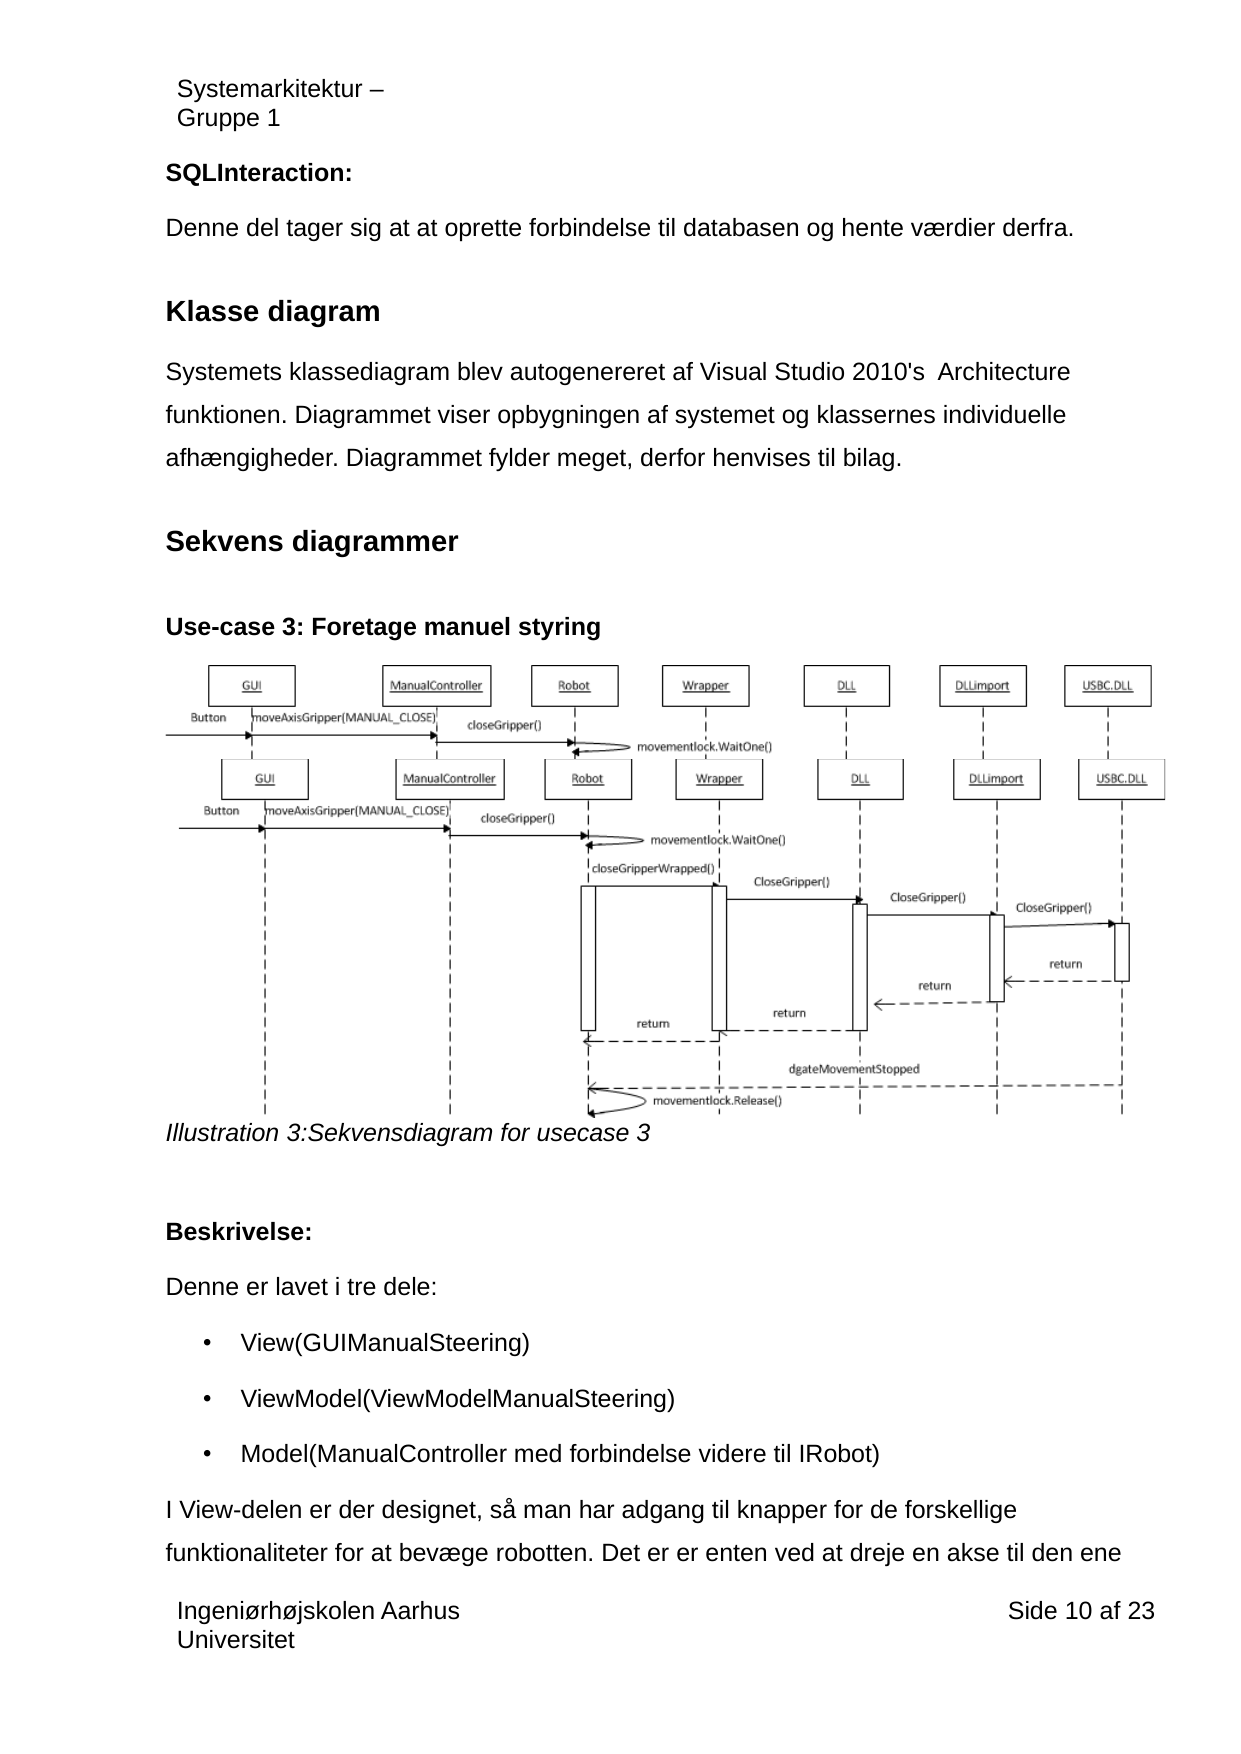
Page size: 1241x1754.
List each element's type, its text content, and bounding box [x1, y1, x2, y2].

text Denne er lavet i tre dele: [165, 1272, 1152, 1301]
list ViewModel(ViewModelManualSteering) [203, 1383, 1152, 1412]
subtitle Sekvens diagrammer [165, 524, 1152, 557]
picture [165, 665, 1166, 1118]
text Denne del tager sig at at oprette forbindelse til databasen og hente værdier derfra. [165, 213, 1152, 242]
text Systemets klassediagram blev autogenereret af Visual Studio 2010's Architecture funktionen. Diagrammet viser opbygningen af systemet og klassernes individuelle afhængigheder. Diagrammet fylder meget, derfor henvises til bilag. [165, 357, 1152, 472]
subtitle Use-case 3: Foretage manuel styring [165, 611, 1152, 640]
list Model(ManualController med forbindelse videre til IRobot) [203, 1439, 1152, 1468]
text SQLInteraction: [165, 158, 1152, 186]
subtitle Klasse diagram [165, 294, 1152, 327]
text I View-delen er der designet, så man har adgang til knapper for de forskellige funktionaliteter for at bevæge robotten. Det er er enten ved at dreje en akse til den ene [165, 1495, 1152, 1567]
text Beskrivelse: [165, 1217, 1152, 1245]
list View(GUIManualSteering) [203, 1328, 1152, 1357]
text Illustration 3:Sekvensdiagram for usecase 3 [165, 1024, 1152, 1147]
